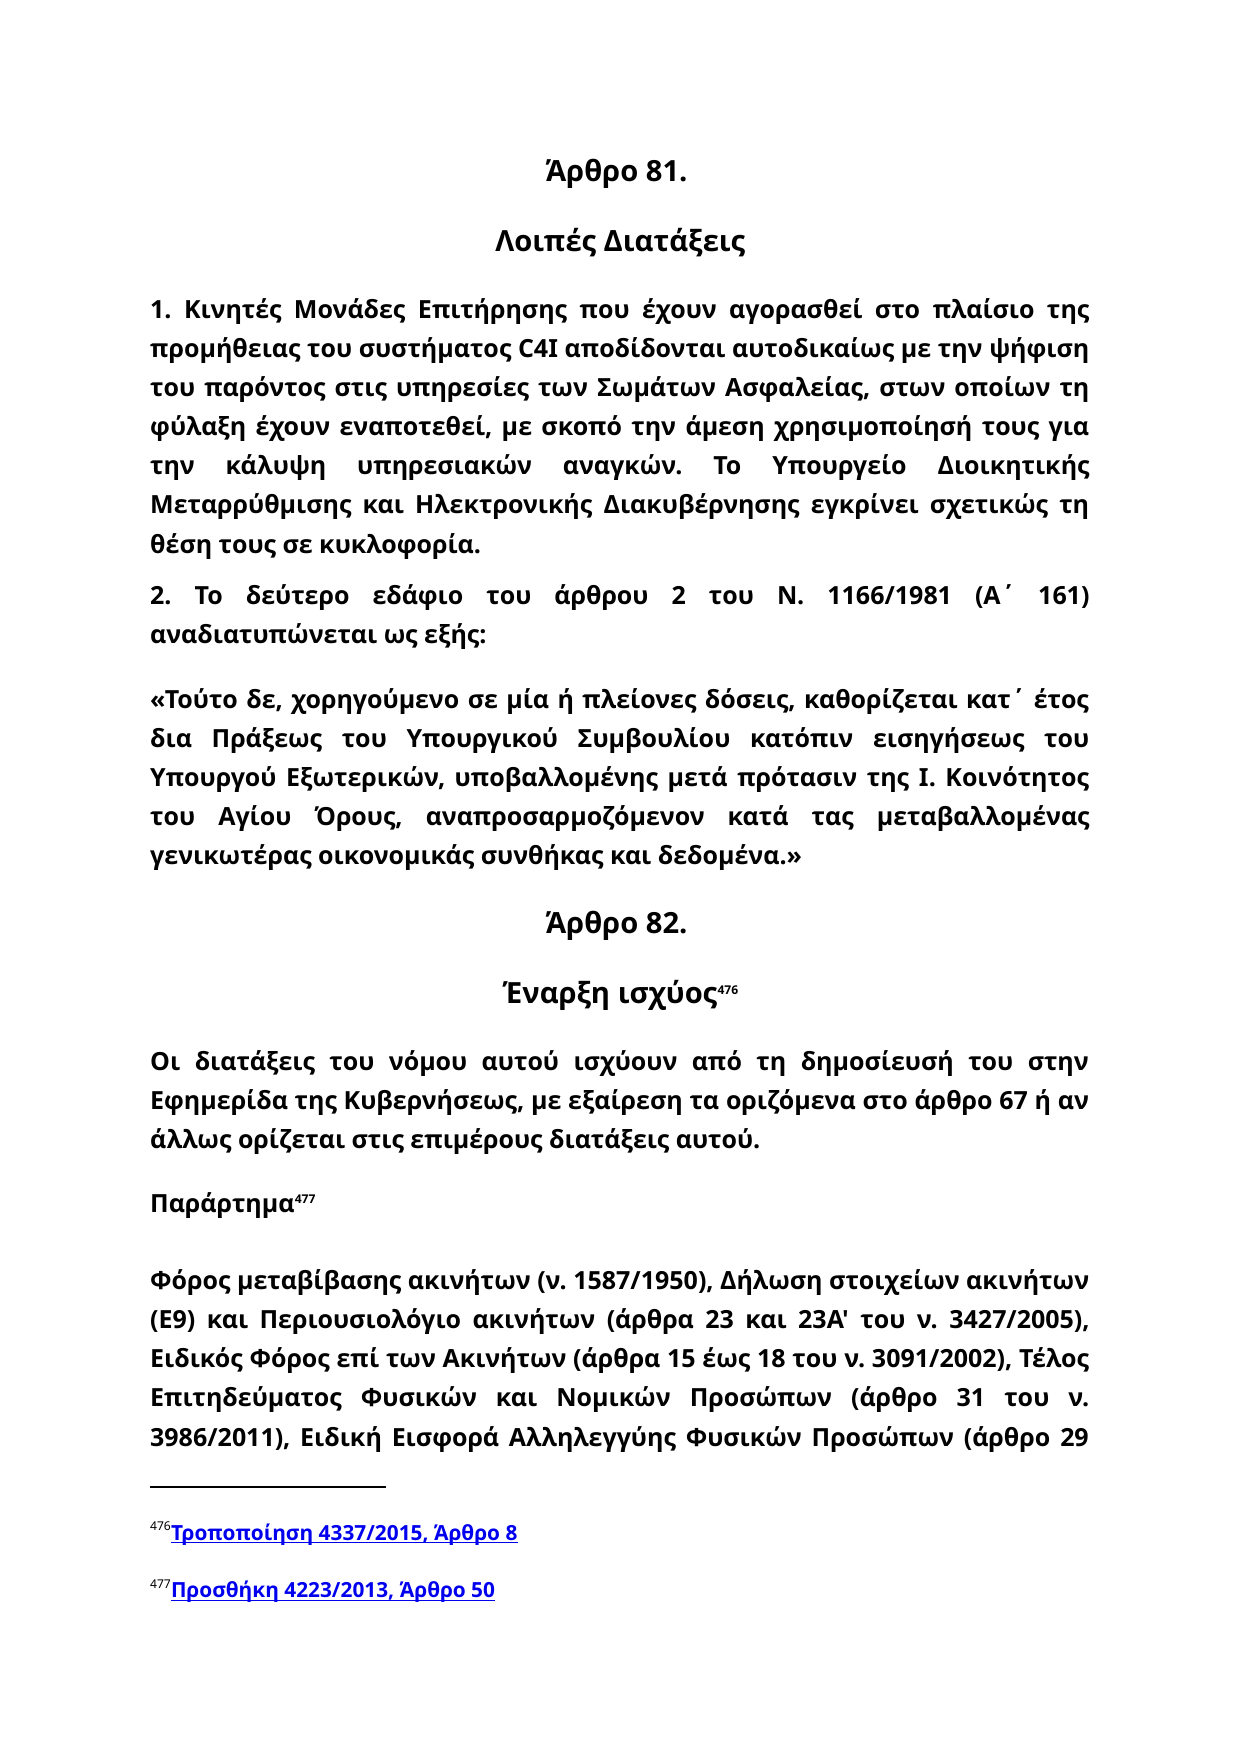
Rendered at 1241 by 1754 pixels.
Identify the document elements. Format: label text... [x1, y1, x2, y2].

text Οι διατάξεις του νόμου αυτού ισχύουν από τη δημοσίευσή του στην Εφημερίδα της Κυβερνήσεως, με εξαίρεση τα οριζόμενα στο άρθρο 67 ή αν άλλως ορίζεται στις επιμέρους διατάξεις αυτού. [150, 1043, 1090, 1156]
subtitle Άρθρο 81. [150, 150, 1090, 190]
subtitle Λοιπές Διατάξεις [150, 221, 1090, 260]
text Τροποποίηση 4337/2015, Άρθρο 8 [150, 1518, 1090, 1546]
title Παράρτημα [150, 1186, 1090, 1220]
text Φόρος μεταβίβασης ακινήτων (ν. 1587/1950), Δήλωση στοιχείων ακινήτων (Ε9) και Περιουσιολόγιο ακινήτων (άρθρα 23 και 23Α' του ν. 3427/2005), Ειδικός Φόρος επί των Ακινήτων (άρθρα 15 έως 18 του ν. 3091/2002), Τέλος Επιτηδεύματος Φυσικών και Νομικών Προσώπων (άρθρο 31 του ν. 3986/2011), Ειδική Εισφορά Αλληλεγγύης Φυσικών Προσώπων (άρθρο 29 [150, 1262, 1090, 1453]
text Προσθήκη 4223/2013, Άρθρο 50 [150, 1576, 1090, 1604]
text «Τούτο δε, χορηγούμενο σε μία ή πλείονες δόσεις, καθορίζεται κατ΄ έτος δια Πράξεως του Υπουργικού Συμβουλίου κατόπιν εισηγήσεως του Υπουργού Εξωτερικών, υποβαλλομένης μετά πρότασιν της I. Κοινότητος του Αγίου Όρους, αναπροσαρμοζόμενον κατά τας μεταβαλλομένας γενικωτέρας οικονομικάς συνθήκας και δεδομένα.» [150, 681, 1090, 872]
subtitle Έναρξη ισχύος [150, 973, 1090, 1012]
subtitle Άρθρο 82. [150, 902, 1090, 942]
text 1. Κινητές Μονάδες Επιτήρησης που έχουν αγορασθεί στο πλαίσιο της προμήθειας του συστήματος C4I αποδίδονται αυτοδικαίως με την ψήφιση του παρόντος στις υπηρεσίες των Σωμάτων Ασφαλείας, στων οποίων τη φύλαξη έχουν εναποτεθεί, με σκοπό την άμεση χρησιμοποίησή τους για την κάλυψη υπηρεσιακών αναγκών. Το Υπουργείο Διοικητικής Μεταρρύθμισης και Ηλεκτρονικής Διακυβέρνησης εγκρίνει σχετικώς τη θέση τους σε κυκλοφορία. [150, 291, 1090, 560]
text 2. Το δεύτερο εδάφιο του άρθρου 2 του Ν. 1166/1981 (Α΄ 161) αναδιατυπώνεται ως εξής: [150, 578, 1090, 651]
